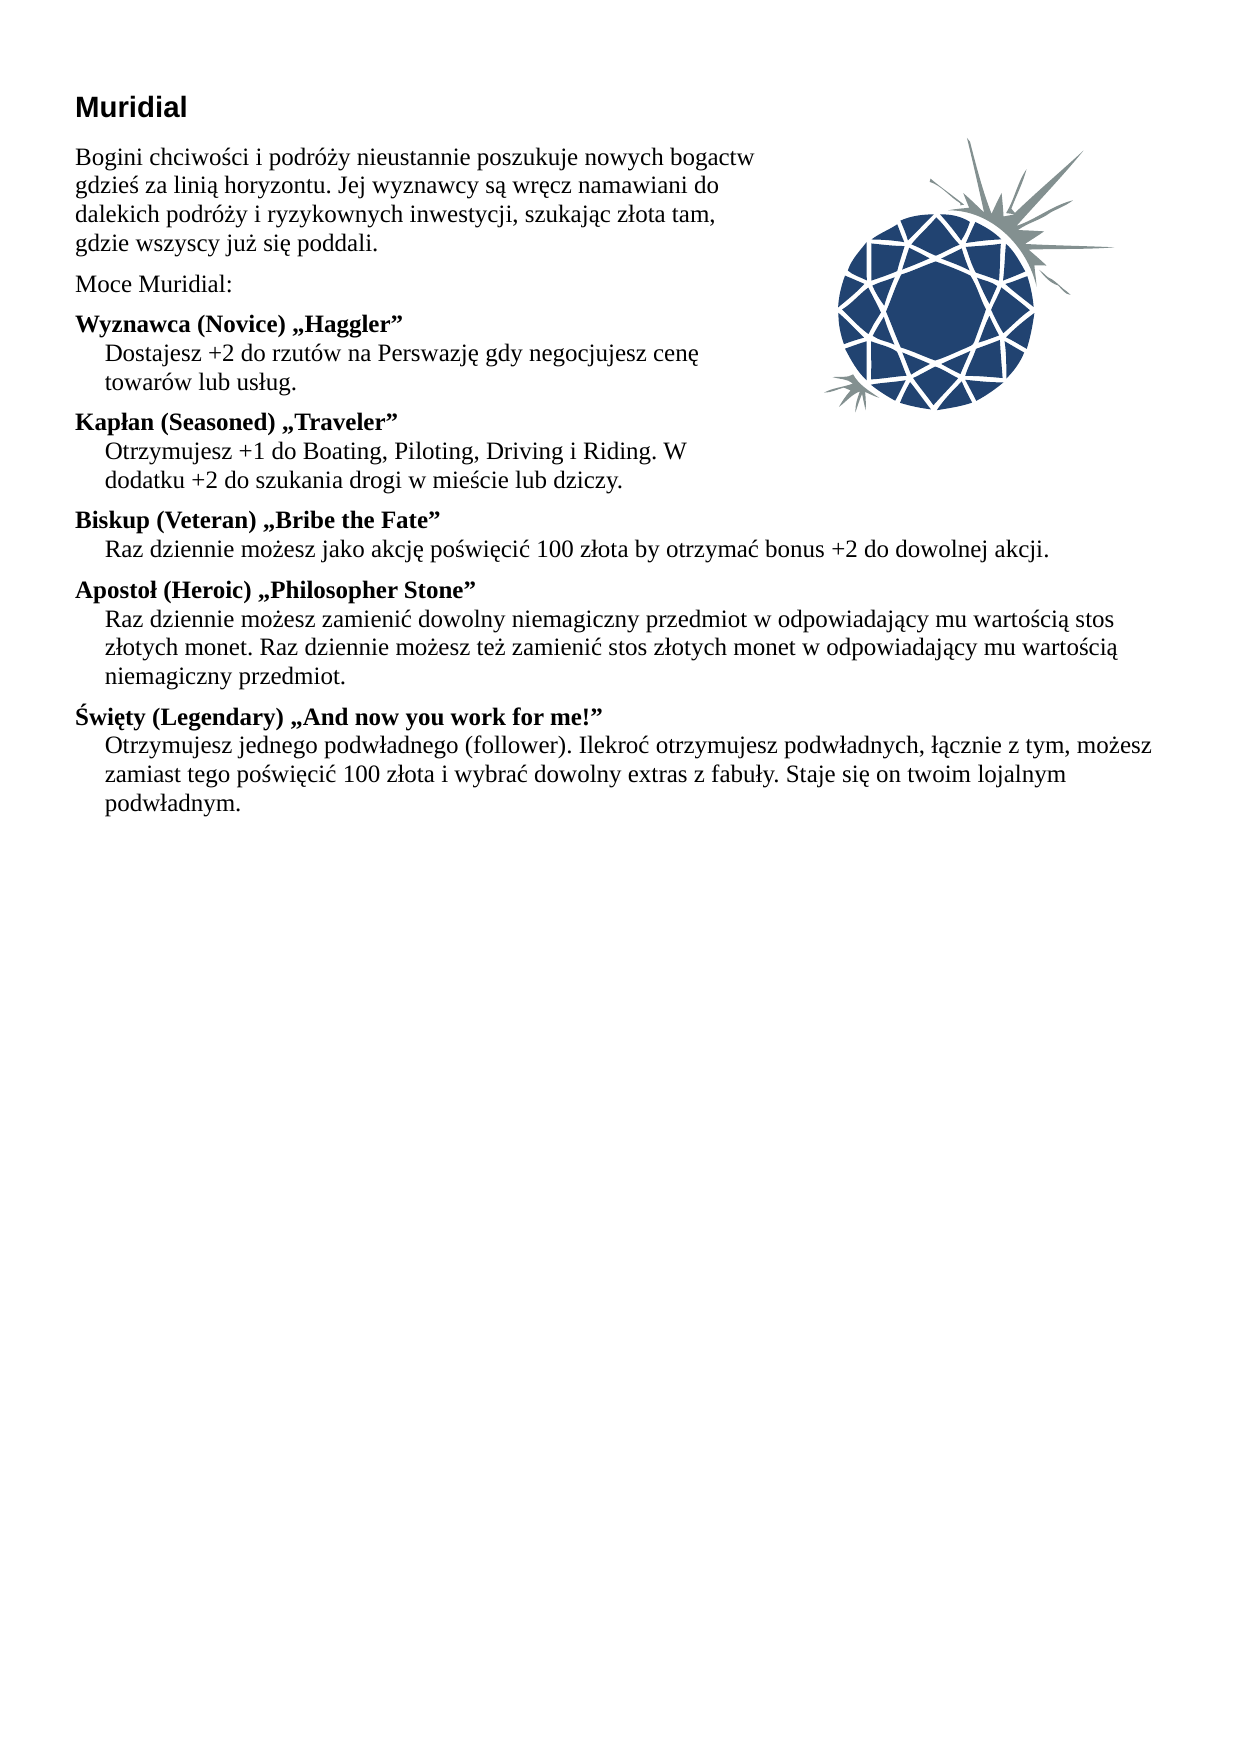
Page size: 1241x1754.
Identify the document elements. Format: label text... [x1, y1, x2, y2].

text Biskup (Veteran) „Bribe the Fate” Raz dziennie możesz jako akcję poświęcić 100 złota by otrzymać bonus +2 do dowolnej akcji. [75, 506, 1165, 563]
text [971, 142, 1165, 257]
text Wyznawca (Novice) „Haggler” Dostajesz +2 do rzutów na Perswazję gdy negocjujesz cenę towarów lub usług. [75, 309, 1165, 396]
text Bogini chciwości i podróży nieustannie poszukuje nowych bogactw gdzieś za linią horyzontu. Jej wyznawcy są wręcz namawiani do dalekich podróży i ryzykownych inwestycji, szukając złota tam, gdzie wszyscy już się poddali. [75, 142, 1023, 257]
text Apostoł (Heroic) „Philosopher Stone” Raz dziennie możesz zamienić dowolny niemagiczny przedmiot w odpowiadający mu wartością stos złotych monet. Raz dziennie możesz też zamienić stos złotych monet w odpowiadający mu wartością niemagiczny przedmiot. [75, 575, 1165, 690]
text Kapłan (Seasoned) „Traveler” Otrzymujesz +1 do Boating, Piloting, Driving i Riding. W dodatku +2 do szukania drogi w mieście lub dziczy. [75, 407, 1165, 494]
subtitle Muridial [75, 89, 1165, 123]
text Święty (Legendary) „And now you work for me!” Otrzymujesz jednego podwładnego (follower). Ilekroć otrzymujesz podwładnych, łącznie z tym, możesz zamiast tego poświęcić 100 złota i wybrać dowolny extras z fabuły. Staje się on twoim lojalnym podwładnym. [75, 702, 1165, 817]
text Moce Muridial: [75, 269, 913, 297]
text [959, 269, 1165, 297]
